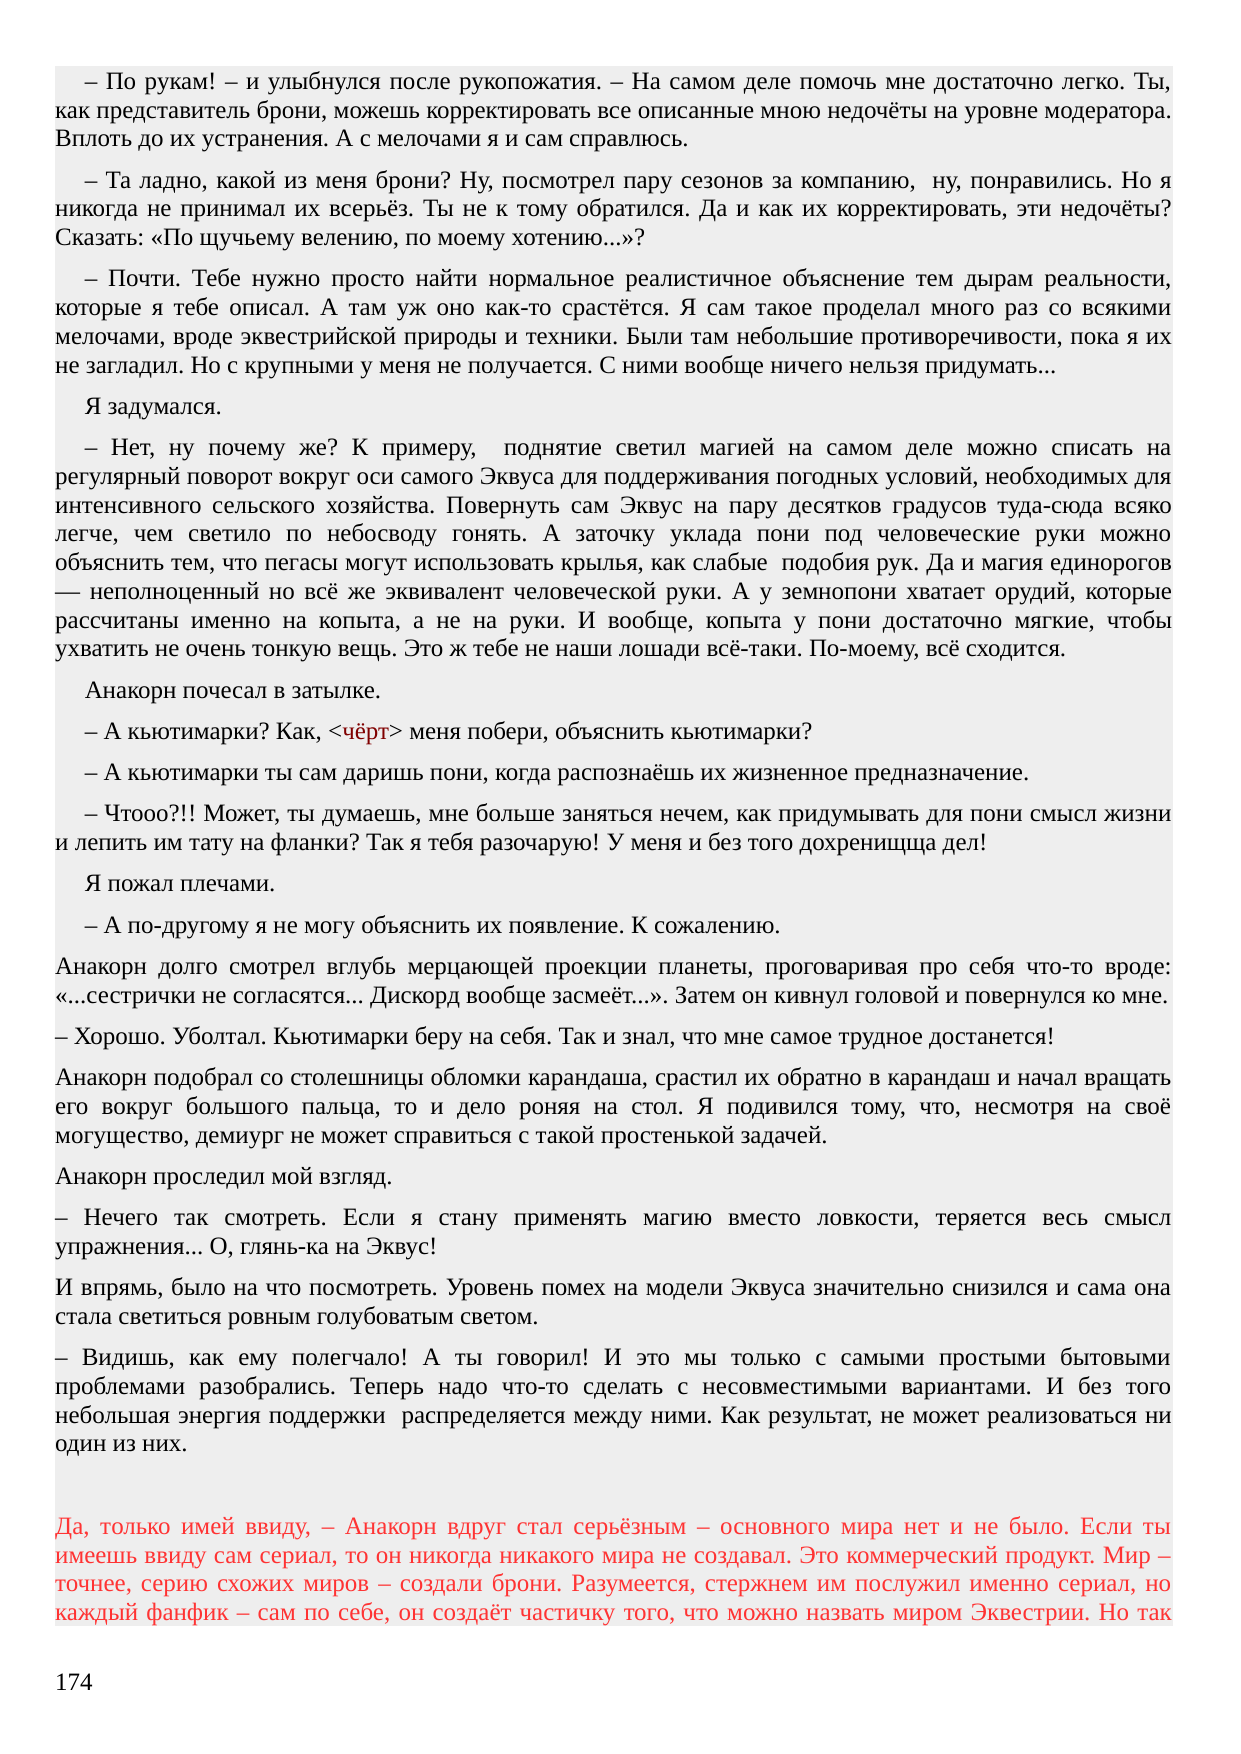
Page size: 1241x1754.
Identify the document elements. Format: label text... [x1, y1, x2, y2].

text – А кьютимарки ты сам даришь пони, когда распознаёшь их жизненное предназначение. [55, 757, 1173, 786]
text Я пожал плечами. [55, 868, 1173, 897]
text – А по-другому я не могу объяснить их появление. К сожалению. [55, 910, 1173, 938]
text – По рукам! – и улыбнулся после рукопожатия. – На самом деле помочь мне достаточно легко. Ты, как представитель брони, можешь корректировать все описанные мною недочёты на уровне модератора. Вплоть до их устранения. А с мелочами я и сам справлюсь. [55, 66, 1173, 152]
text Анакорн долго смотрел вглубь мерцающей проекции планеты, проговаривая про себя что-то вроде: «...сестрички не согласятся... Дискорд вообще засмеёт...». Затем он кивнул головой и повернулся ко мне. [55, 951, 1173, 1008]
text И впрямь, было на что посмотреть. Уровень помех на модели Эквуса значительно снизился и сама она стала светиться ровным голубоватым светом. [55, 1272, 1173, 1330]
text – Нет, ну почему же? К примеру, поднятие светил магией на самом деле можно списать на регулярный поворот вокруг оси самого Эквуса для поддерживания погодных условий, необходимых для интенсивного сельского хозяйства. Повернуть сам Эквус на пару десятков градусов туда-сюда всяко легче, чем светило по небосводу гонять. А заточку уклада пони под человеческие руки можно объяснить тем, что пегасы могут использовать крылья, как слабые подобия рук. Да и магия единорогов — неполноценный но всё же эквивалент человеческой руки. А у земнопони хватает орудий, которые рассчитаны именно на копыта, а не на руки. И вообще, копыта у пони достаточно мягкие, чтобы ухватить не очень тонкую вещь. Это ж тебе не наши лошади всё-таки. По-моему, всё сходится. [55, 432, 1173, 662]
text – Чтооо?!! Может, ты думаешь, мне больше заняться нечем, как придумывать для пони смысл жизни и лепить им тату на фланки? Так я тебя разочарую! У меня и без того дохренищща дел! [55, 798, 1173, 856]
text – Нечего так смотреть. Если я стану применять магию вместо ловкости, теряется весь смысл упражнения... О, глянь-ка на Эквус! [55, 1202, 1173, 1260]
text – Почти. Тебе нужно просто найти нормальное реалистичное объяснение тем дырам реальности, которые я тебе описал. А там уж оно как-то срастётся. Я сам такое проделал много раз со всякими мелочами, вроде эквестрийской природы и техники. Были там небольшие противоречивости, пока я их не загладил. Но с крупными у меня не получается. С ними вообще ничего нельзя придумать... [55, 263, 1173, 378]
text – Хорошо. Уболтал. Кьютимарки беру на себя. Так и знал, что мне самое трудное достанется! [55, 1021, 1173, 1050]
text Я задумался. [55, 391, 1173, 420]
text Да, только имей ввиду, – Анакорн вдруг стал серьёзным – основного мира нет и не было. Если ты имеешь ввиду сам сериал, то он никогда никакого мира не создавал. Это коммерческий продукт. Мир – точнее, серию схожих миров – создали брони. Разумеется, стержнем им послужил именно сериал, но каждый фанфик – сам по себе, он создаёт частичку того, что можно назвать миром Эквестрии. Но так [55, 1511, 1173, 1626]
text – А кьютимарки? Как, <чёрт> меня побери, объяснить кьютимарки? [55, 716, 1173, 745]
text – Та ладно, какой из меня брони? Ну, посмотрел пару сезонов за компанию, ну, понравились. Но я никогда не принимал их всерьёз. Ты не к тому обратился. Да и как их корректировать, эти недочёты? Сказать: «По щучьему велению, по моему хотению...»? [55, 165, 1173, 251]
text Анакорн проследил мой взгляд. [55, 1161, 1173, 1190]
text Анакорн почесал в затылке. [55, 675, 1173, 703]
text – Видишь, как ему полегчало! А ты говорил! И это мы только с самыми простыми бытовыми проблемами разобрались. Теперь надо что-то сделать с несовместимыми вариантами. И без того небольшая энергия поддержки распределяется между ними. Как результат, не может реализоваться ни один из них. [55, 1342, 1173, 1457]
text Анакорн подобрал со столешницы обломки карандаша, срастил их обратно в карандаш и начал вращать его вокруг большого пальца, то и дело роняя на стол. Я подивился тому, что, несмотря на своё могущество, демиург не может справиться с такой простенькой задачей. [55, 1062, 1173, 1148]
